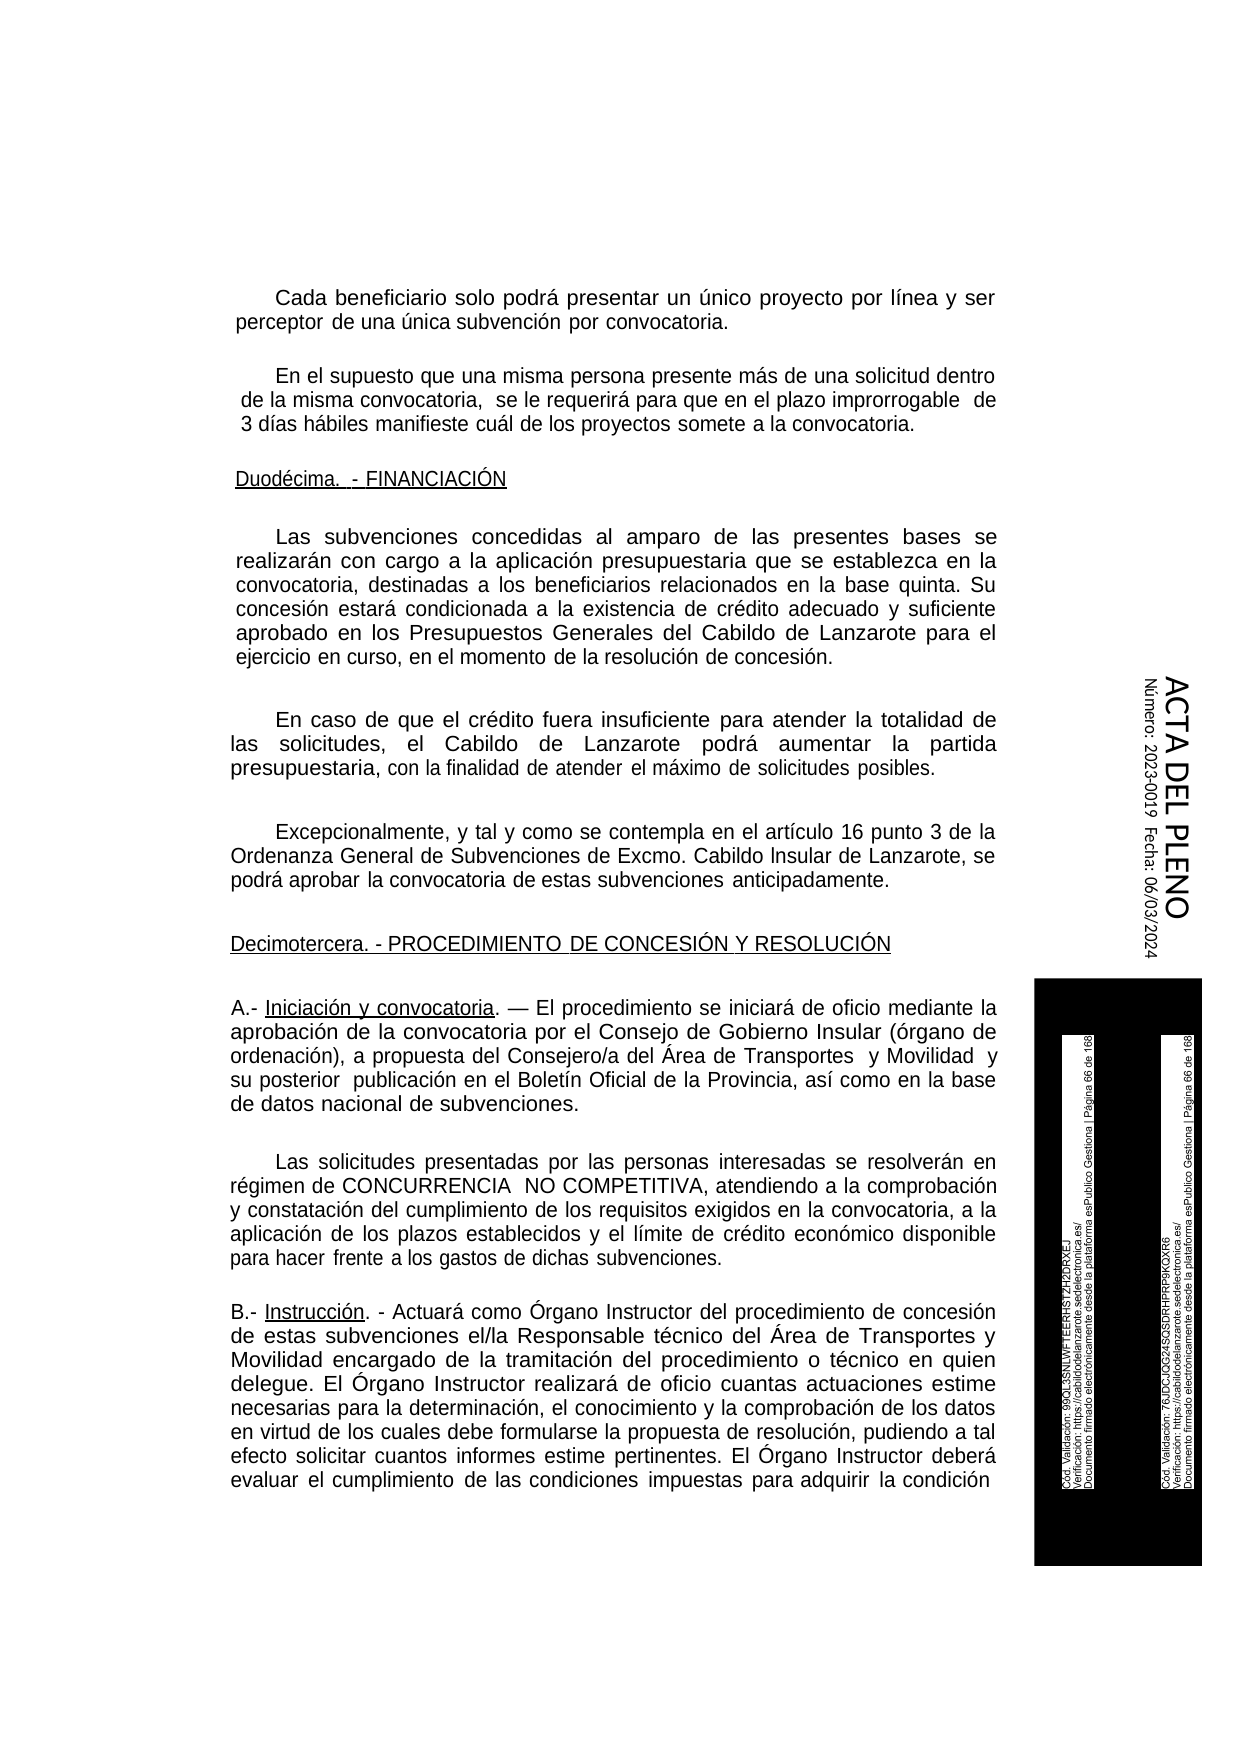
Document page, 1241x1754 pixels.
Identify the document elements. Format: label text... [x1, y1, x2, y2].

text Cada beneficiario solo podrá presentar un único proyecto por línea y ser perceptor de una única subvención por convocatoria. [235, 287, 996, 334]
text ACTA DEL PLENO [1161, 676, 1196, 966]
text A.- Iniciación y convocatoria. — El procedimiento se iniciará de oficio mediante la aprobación de la convocatoria por el Consejo de Gobierno Insular (órgano de ordenación), a propuesta del Consejero/a del Área de Transportes y Movilidad y su posterior publicación en el Boletín Oficial de la Provincia, así como en la base de datos nacional de subvenciones. [230, 996, 998, 1116]
text B.- Instrucción. - Actuará como Órgano Instructor del procedimiento de concesión de estas subvenciones el/la Responsable técnico del Área de Transportes y Movilidad encargado de la tramitación del procedimiento o técnico en quien delegue. El Órgano Instructor realizará de oficio cuantas actuaciones estime necesarias para la determinación, el conocimiento y la comprobación de los datos en virtud de los cuales debe formularse la propuesta de resolución, pudiendo a tal efecto solicitar cuantos informes estime pertinentes. El Órgano Instructor deberá evaluar el cumplimiento de las condiciones impuestas para adquirir la condición [230, 1300, 997, 1492]
text En caso de que el crédito fuera insuficiente para atender la totalidad de las solicitudes, el Cabildo de Lanzarote podrá aumentar la partida presupuestaria, con la finalidad de atender el máximo de solicitudes posibles. [230, 709, 997, 781]
text Número: 2023-0019 Fecha: 06/03/2024 [1142, 678, 1161, 966]
text Las subvenciones concedidas al amparo de las presentes bases se realizarán con cargo a la aplicación presupuestaria que se establezca en la convocatoria, destinadas a los beneficiarios relacionados en la base quinta. Su concesión estará condicionada a la existencia de crédito adecuado y suficiente aprobado en los Presupuestos Generales del Cabildo de Lanzarote para el ejercicio en curso, en el momento de la resolución de concesión. [236, 525, 998, 669]
text Duodécima. - FINANCIACIÓN [235, 465, 1205, 491]
text En el supuesto que una misma persona presente más de una solicitud dentro de la misma convocatoria, se le requerirá para que en el plazo improrrogable de 3 días hábiles manifieste cuál de los proyectos somete a la convocatoria. [241, 364, 996, 436]
text Decimotercera. - PROCEDIMIENTO DE CONCESIÓN Y RESOLUCIÓN [230, 931, 1142, 956]
picture [1161, 1035, 1194, 1489]
text Las solicitudes presentadas por las personas interesadas se resolverán en régimen de CONCURRENCIA NO COMPETITIVA, atendiendo a la comprobación y constatación del cumplimiento de los requisitos exigidos en la convocatoria, a la aplicación de los plazos establecidos y el límite de crédito económico disponible para hacer frente a los gastos de dichas subvenciones. [230, 1151, 998, 1270]
text Excepcionalmente, y tal y como se contempla en el artículo 16 punto 3 de la Ordenanza General de Subvenciones de Excmo. Cabildo lnsular de Lanzarote, se podrá aprobar la convocatoria de estas subvenciones anticipadamente. [230, 821, 997, 892]
picture [1062, 1035, 1094, 1489]
